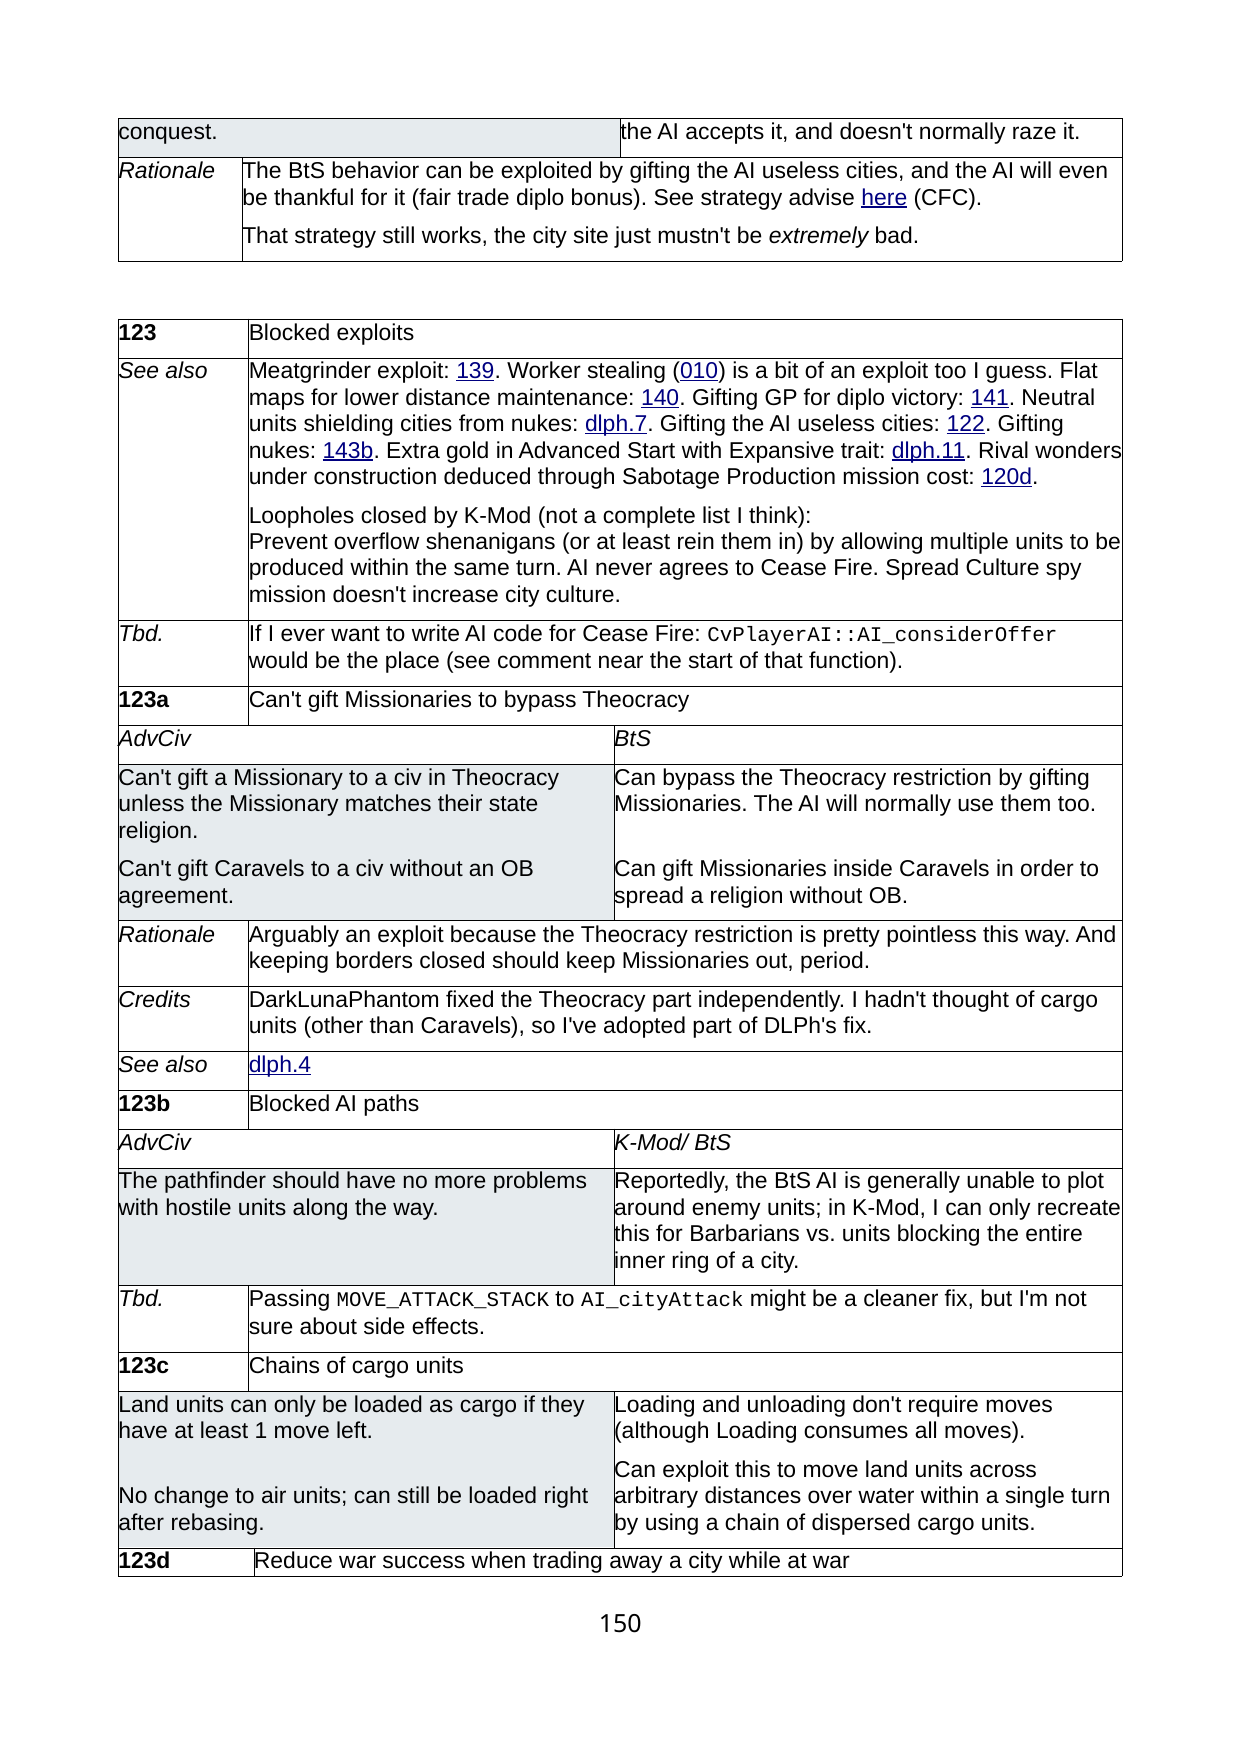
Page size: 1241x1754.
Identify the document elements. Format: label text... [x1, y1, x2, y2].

table_cell Can't gift Missionaries to bypass Theocracy [249, 687, 1122, 725]
table_cell Rationale [119, 158, 242, 261]
table_cell If I ever want to write AI code for Cease Fire: CvPlayerAI::AI_considerOffer would be the place (see comment near the start of that function). [249, 621, 1122, 686]
table_cell The pathfinder should have no more problems with hostile units along the way. [119, 1169, 614, 1285]
table_cell AdvCiv [119, 726, 614, 764]
table_cell the AI accepts it, and doesn't normally raze it. [621, 119, 1122, 157]
table_cell See also [119, 359, 248, 619]
table_cell K-Mod/ BtS [615, 1130, 1122, 1167]
table_cell Reportedly, the BtS AI is generally unable to plot around enemy units; in K-Mod, I can only recreate this for Barbarians vs. units blocking the entire inner ring of a city. [615, 1169, 1122, 1285]
table_cell 123d [119, 1549, 254, 1576]
table_cell Rationale [119, 921, 248, 986]
table_cell Arguably an exploit because the Theocracy restriction is pretty pointless this way. And keeping borders closed should keep Missionaries out, period. [249, 921, 1122, 986]
table_cell dlph.4 [249, 1052, 1122, 1090]
table_header 123 [119, 320, 248, 357]
table_cell Credits [119, 987, 248, 1051]
table_cell DarkLunaPhantom fixed the Theocracy part independently. I hadn't thought of cargo units (other than Caravels), so I've adopted part of DLPh's fix. [249, 987, 1122, 1051]
table_cell See also [119, 1052, 248, 1090]
table_cell BtS [615, 726, 1122, 764]
table_cell Meatgrinder exploit: 139. Worker stealing (010) is a bit of an exploit too I guess. Flat maps for lower distance maintenance: 140. Gifting GP for diplo victory: 141. Neutral units shielding cities from nukes: dlph.7. Gifting the AI useless cities: 122. Gifting nukes: 143b. Extra gold in Advanced Start with Expansive trait: dlph.11. Rival wonders under construction deduced through Sabotage Production mission cost: 120d. Loopholes closed by K-Mod (not a complete list I think): Prevent overflow shenanigans (or at least rein them in) by allowing multiple units to be produced within the same turn. AI never agrees to Cease Fire. Spread Culture spy mission doesn't increase city culture. [249, 359, 1122, 619]
table_cell AdvCiv [119, 1130, 614, 1167]
table_cell Chains of cargo units [249, 1353, 1122, 1391]
table_cell Passing MOVE_ATTACK_STACK to AI_cityAttack might be a cleaner fix, but I'm not sure about side effects. [249, 1286, 1122, 1352]
table_cell Tbd. [119, 621, 248, 686]
table_cell Loading and unloading don't require moves (although Loading consumes all moves). Can exploit this to move land units across arbitrary distances over water within a single turn by using a chain of dispersed cargo units. [615, 1392, 1122, 1547]
table_cell 123c [119, 1353, 248, 1391]
table_cell conquest. [119, 119, 620, 157]
table_cell The BtS behavior can be exploited by gifting the AI useless cities, and the AI will even be thankful for it (fair trade diplo bonus). See strategy advise here (CFC). That strategy still works, the city site just mustn't be extremely bad. [243, 158, 1122, 261]
table_cell Can bypass the Theocracy restriction by gifting Missionaries. The AI will normally use them too. Can gift Missionaries inside Caravels in order to spread a religion without OB. [615, 765, 1122, 920]
table_header Blocked exploits [249, 320, 1122, 357]
table_cell Land units can only be loaded as cargo if they have at least 1 move left. No change to air units; can still be loaded right after rebasing. [119, 1392, 614, 1547]
table_cell 123b [119, 1091, 248, 1128]
table_cell Blocked AI paths [249, 1091, 1122, 1128]
table_cell 123a [119, 687, 248, 725]
table_cell Can't gift a Missionary to a civ in Theocracy unless the Missionary matches their state religion. Can't gift Caravels to a civ without an OB agreement. [119, 765, 614, 920]
table_cell Reduce war success when trading away a city while at war [255, 1549, 1122, 1576]
table_cell Tbd. [119, 1286, 248, 1352]
